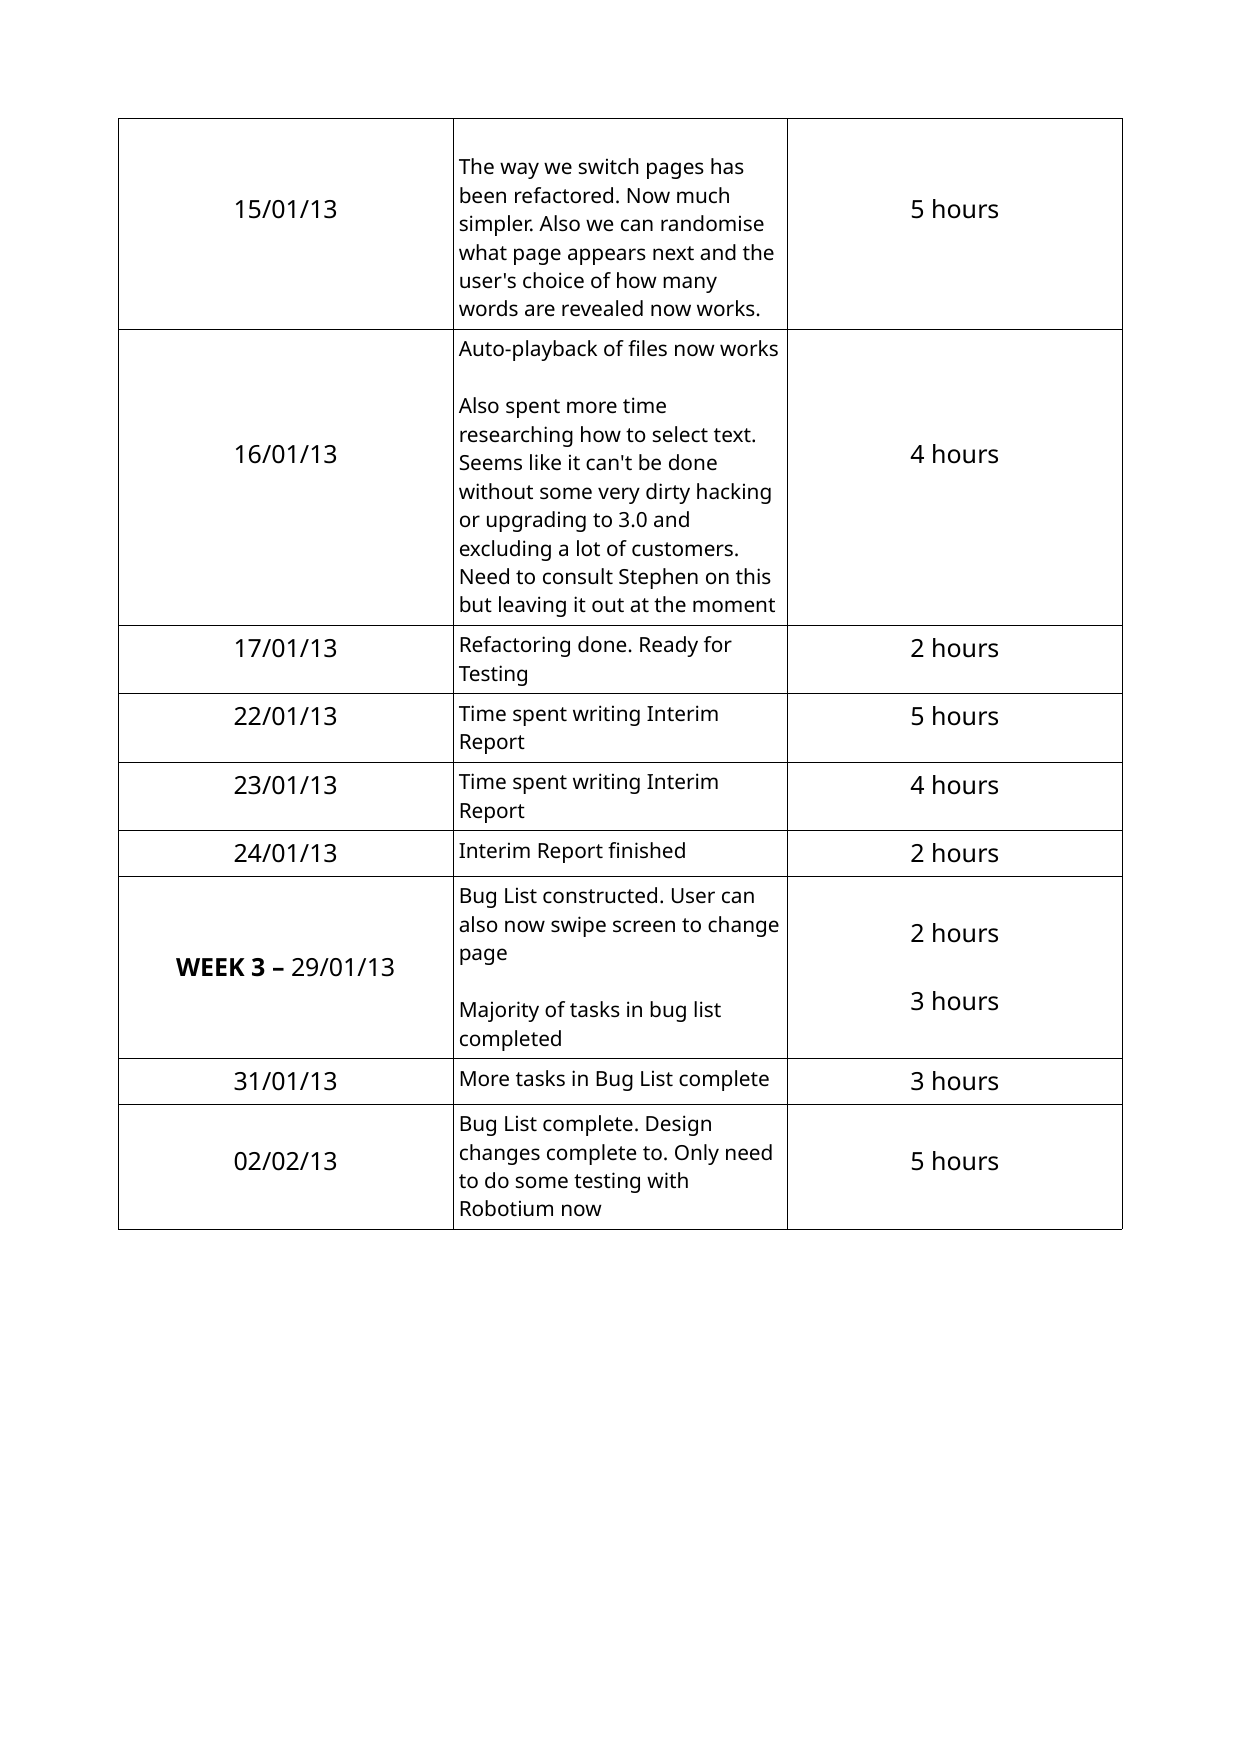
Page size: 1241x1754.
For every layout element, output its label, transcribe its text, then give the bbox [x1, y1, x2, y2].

table_cell 3 hours [788, 1059, 1122, 1103]
table_cell More tasks in Bug List complete [454, 1059, 787, 1103]
table_cell 15/01/13 [119, 119, 453, 329]
table_cell Time spent writing Interim Report [454, 694, 787, 762]
table_cell 2 hours [788, 626, 1122, 693]
table_cell Time spent writing Interim Report [454, 763, 787, 830]
table_cell 4 hours [788, 763, 1122, 830]
table_cell 5 hours [788, 694, 1122, 762]
table_cell Refactoring done. Ready for Testing [454, 626, 787, 693]
table_cell Auto-playback of files now works Also spent more time researching how to select text. Seems like it can't be done without some very dirty hacking or upgrading to 3.0 and excluding a lot of customers. Need to consult Stephen on this but leaving it out at the moment [454, 330, 787, 625]
table_cell 17/01/13 [119, 626, 453, 693]
table_cell Bug List complete. Design changes complete to. Only need to do some testing with Robotium now [454, 1105, 787, 1229]
table_cell 02/02/13 [119, 1105, 453, 1229]
table_cell Interim Report finished [454, 831, 787, 876]
table_cell 5 hours [788, 119, 1122, 329]
table_cell 31/01/13 [119, 1059, 453, 1103]
table_cell WEEK 3 – 29/01/13 [119, 877, 453, 1058]
table_cell 23/01/13 [119, 763, 453, 830]
table_cell 4 hours [788, 330, 1122, 625]
table_cell 24/01/13 [119, 831, 453, 876]
table_cell The way we switch pages has been refactored. Now much simpler. Also we can randomise what page appears next and the user's choice of how many words are revealed now works. [454, 119, 787, 329]
table_cell 2 hours 3 hours [788, 877, 1122, 1058]
table_cell 2 hours [788, 831, 1122, 876]
table_cell 22/01/13 [119, 694, 453, 762]
table_cell Bug List constructed. User can also now swipe screen to change page Majority of tasks in bug list completed [454, 877, 787, 1058]
table_cell 5 hours [788, 1105, 1122, 1229]
table_cell 16/01/13 [119, 330, 453, 625]
